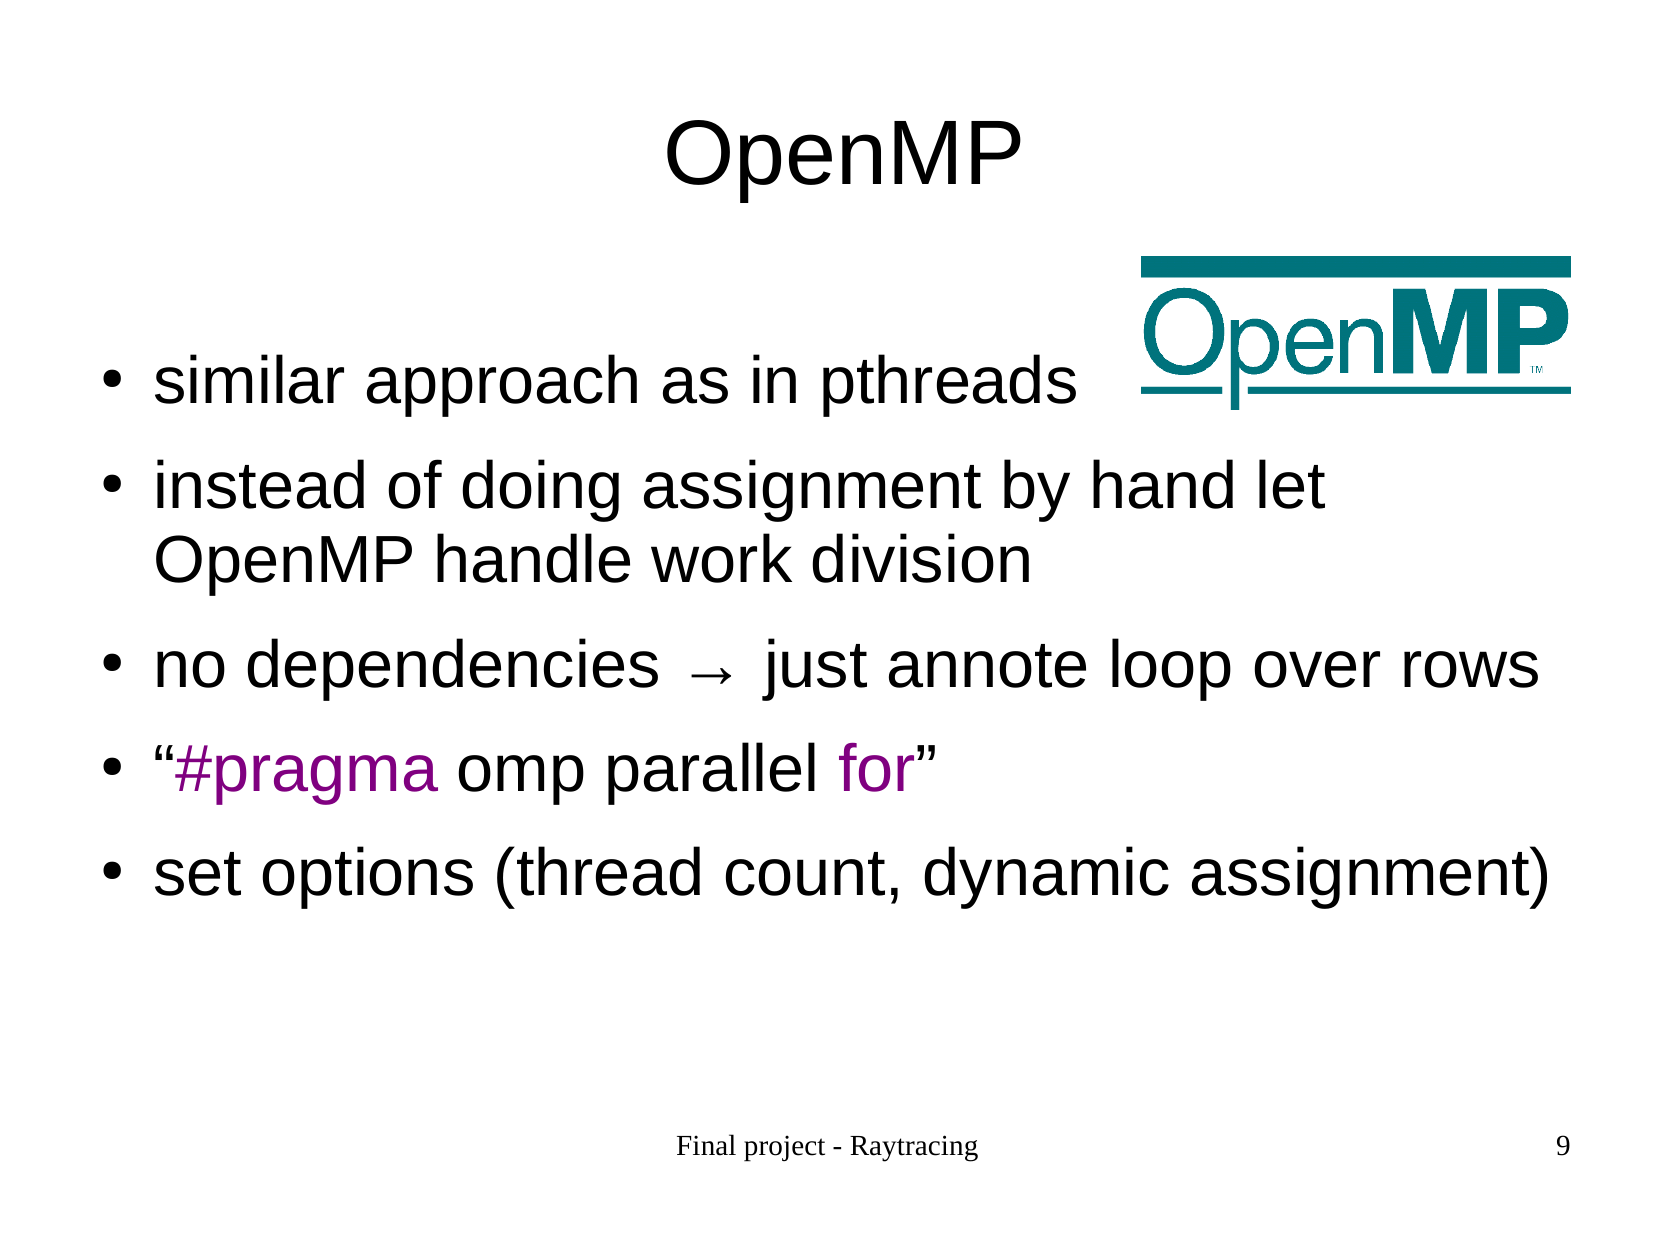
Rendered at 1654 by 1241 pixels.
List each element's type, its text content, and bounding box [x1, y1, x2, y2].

title OpenMP [82, 49, 1571, 257]
list similar approach as in pthreads instead of doing assignment by hand let OpenMP handle work division no dependencies → just annote loop over rows “#pragma omp parallel for” set options (thread count, dynamic assignment) [82, 343, 1571, 1063]
picture [1141, 256, 1571, 410]
